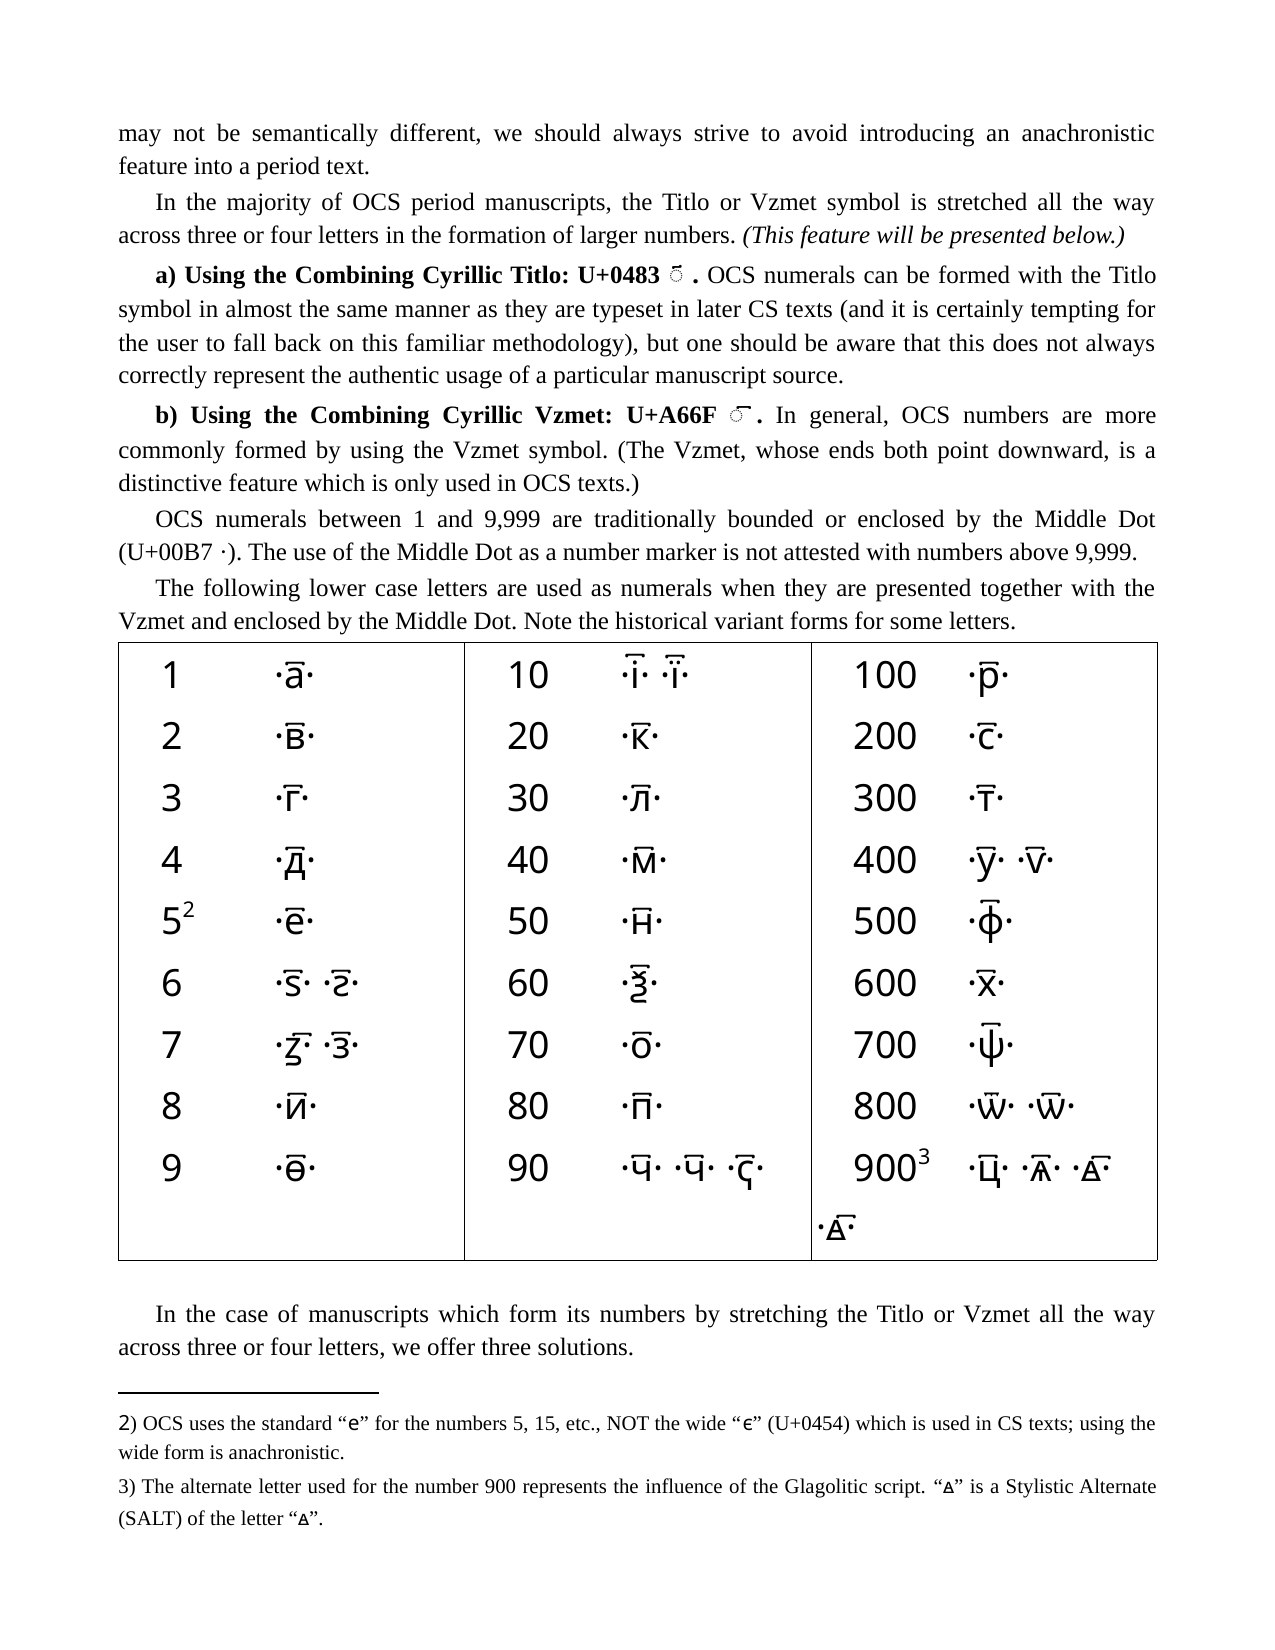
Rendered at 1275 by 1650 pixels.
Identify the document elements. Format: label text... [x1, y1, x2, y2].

table_header 10 ·і꙯· ·ї꙯· 20 ·к꙯· 30 ·л꙯· 40 ·м꙯· 50 ·н꙯· 60 ·ѯ꙯· 70 ·о꙯· 80 ·п꙯· 90 ·ч꙯· ·ч꙯· ·ҁ꙯· [465, 643, 811, 1260]
text In the majority of OCS period manuscripts, the Titlo or Vzmet symbol is stretched all the way across three or four letters in the formation of larger numbers. (This feature will be presented below.) [118, 187, 1157, 249]
text b) Using the Combining Cyrillic Vzmet: U+A66F ◌꙯ . In general, OCS numbers are more commonly formed by using the Vzmet symbol. (The Vzmet, whose ends both point downward, is a distinctive feature which is only used in OCS texts.) [118, 397, 1157, 497]
text OCS numerals between 1 and 9,999 are traditionally bounded or enclosed by the Middle Dot (U+00B7 ·). The use of the Middle Dot as a number marker is not attested with numbers above 9,999. [118, 504, 1157, 566]
table_header 100 ·р꙯· 200 ·с꙯· 300 ·т꙯· 400 ·у꙯· ·ѵ꙯· 500 ·ф꙯· 600 ·х꙯· 700 ·ѱ꙯· 800 ·ѿ· ·ѡ꙯· 900 ·ц꙯· ·ѧ꙯· ·ꙙ꙯· ·ꙙ꙯· [812, 643, 1157, 1260]
text may not be semantically different, we should always strive to avoid introducing an anachronistic feature into a period text. [118, 118, 1157, 180]
table_header 1 ·а꙯· 2 ·в꙯· 3 ·г꙯· 4 ·д꙯· 5 ·е꙯· 6 ·ѕ꙯· ·ꙅ꙯· 7 ·ꙁ꙯· ·з꙯· 8 ·и꙯· 9 ·ѳ꙯· [119, 643, 464, 1260]
text a) Using the Combining Cyrillic Titlo: U+0483 ◌҃ . OCS numerals can be formed with the Titlo symbol in almost the same manner as they are typeset in later CS texts (and it is certainly tempting for the user to fall back on this familiar methodology), but one should be aware that this does not always correctly represent the authentic usage of a particular manuscript source. [118, 256, 1157, 389]
text The following lower case letters are used as numerals when they are presented together with the Vzmet and enclosed by the Middle Dot. Note the historical variant forms for some letters. [118, 573, 1157, 635]
text In the case of manuscripts which form its numbers by stretching the Titlo or Vzmet all the way across three or four letters, we offer three solutions. [118, 1299, 1157, 1361]
